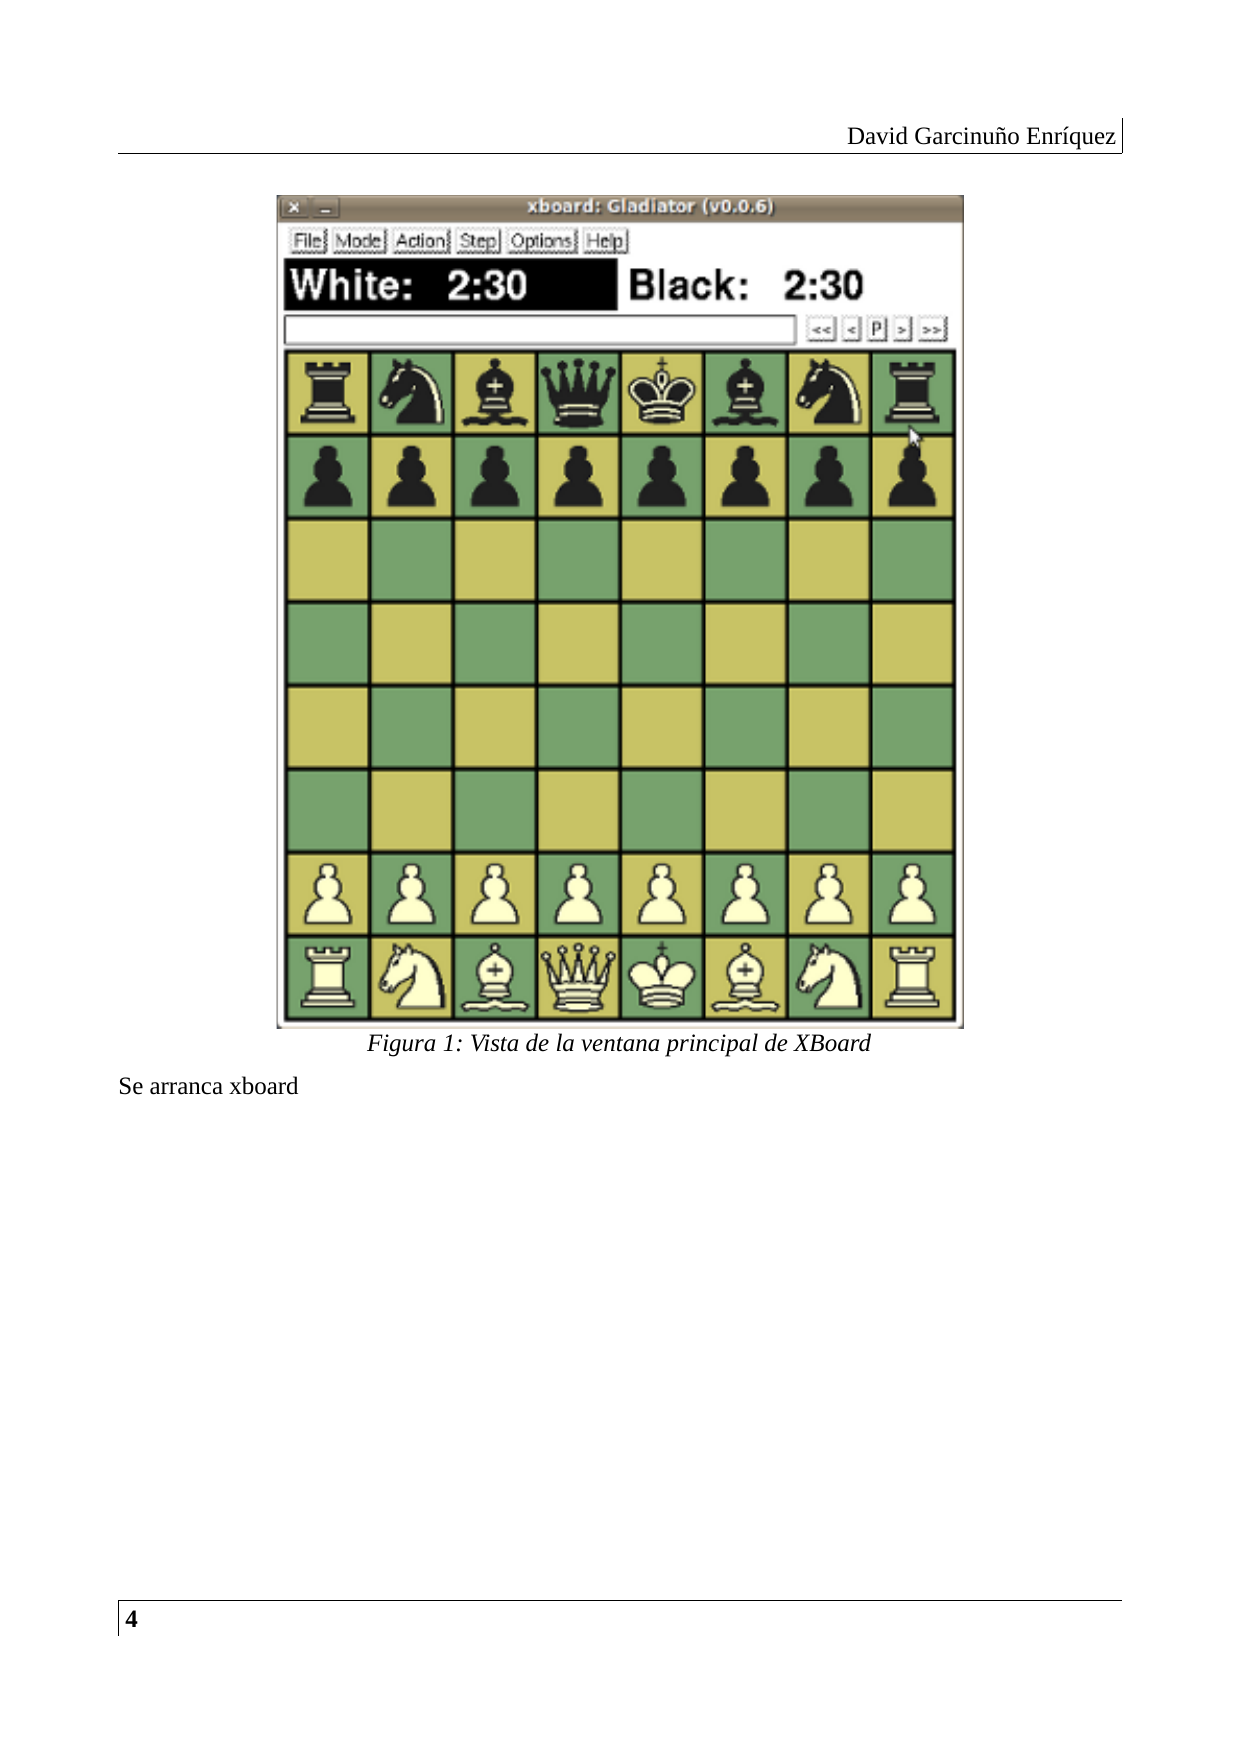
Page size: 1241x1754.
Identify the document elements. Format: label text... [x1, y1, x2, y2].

text Se arranca xboard [118, 953, 1122, 1100]
picture [276, 195, 964, 1029]
text Figura 1: Vista de la ventana principal de XBoard [276, 1029, 964, 1057]
